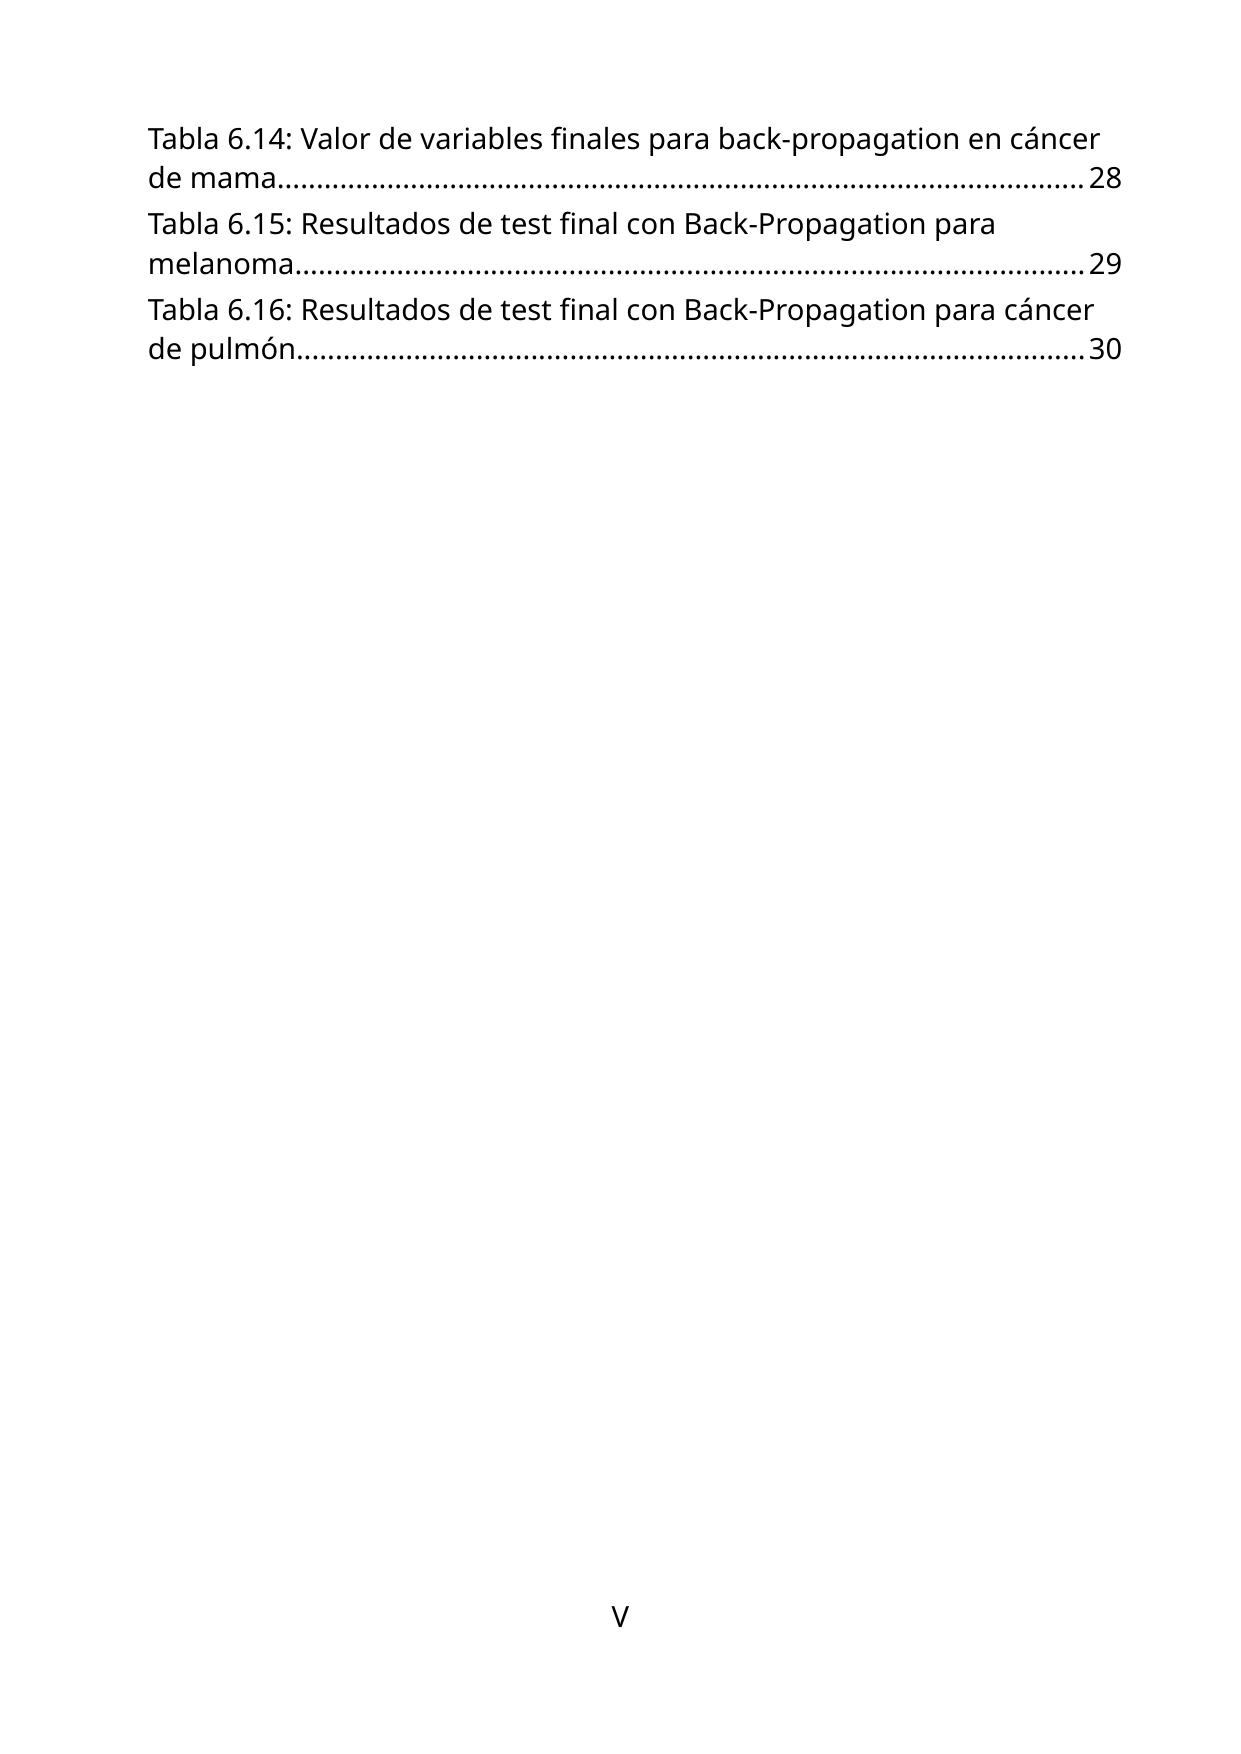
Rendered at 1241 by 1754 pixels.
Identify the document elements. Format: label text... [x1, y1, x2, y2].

text Tabla 6.14: Valor de variables finales para back-propagation en cáncer de mama 28 [148, 118, 1122, 197]
text Tabla 6.15: Resultados de test final con Back-Propagation para melanoma 29 [148, 203, 1122, 283]
text Tabla 6.16: Resultados de test final con Back-Propagation para cáncer de pulmón 30 [148, 289, 1122, 368]
